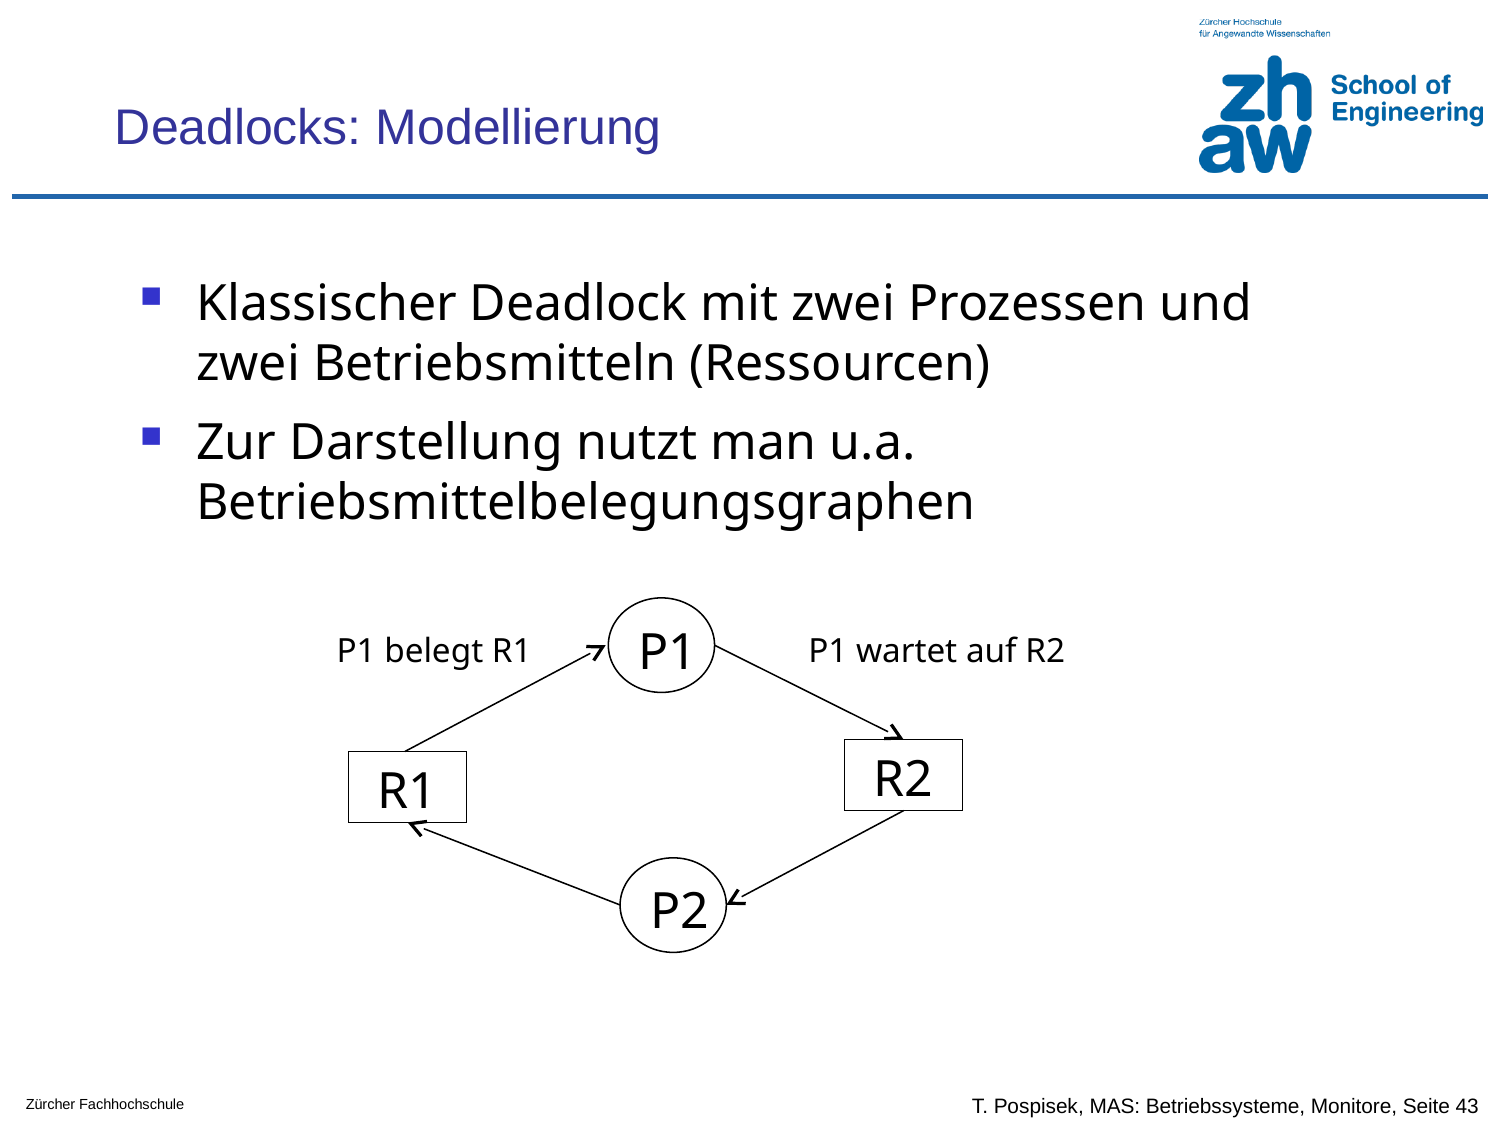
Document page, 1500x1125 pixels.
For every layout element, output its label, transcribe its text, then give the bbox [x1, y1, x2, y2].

picture [1199, 19, 1483, 173]
text_box P1 wartet auf R2 [793, 621, 1081, 677]
text_box P1 [608, 597, 715, 693]
text_box R2 [844, 739, 963, 811]
text_box R1 [348, 751, 467, 823]
text_box P1 belegt R1 [321, 621, 547, 677]
list Klassischer Deadlock mit zwei Prozessen und zwei Betriebsmitteln (Ressourcen) Zur Darstellung nutzt man u.a. Betriebsmittelbelegungsgraphen [125, 262, 1375, 528]
text_box P2 [620, 857, 727, 953]
title Deadlocks: Modellierung [99, 50, 1379, 163]
